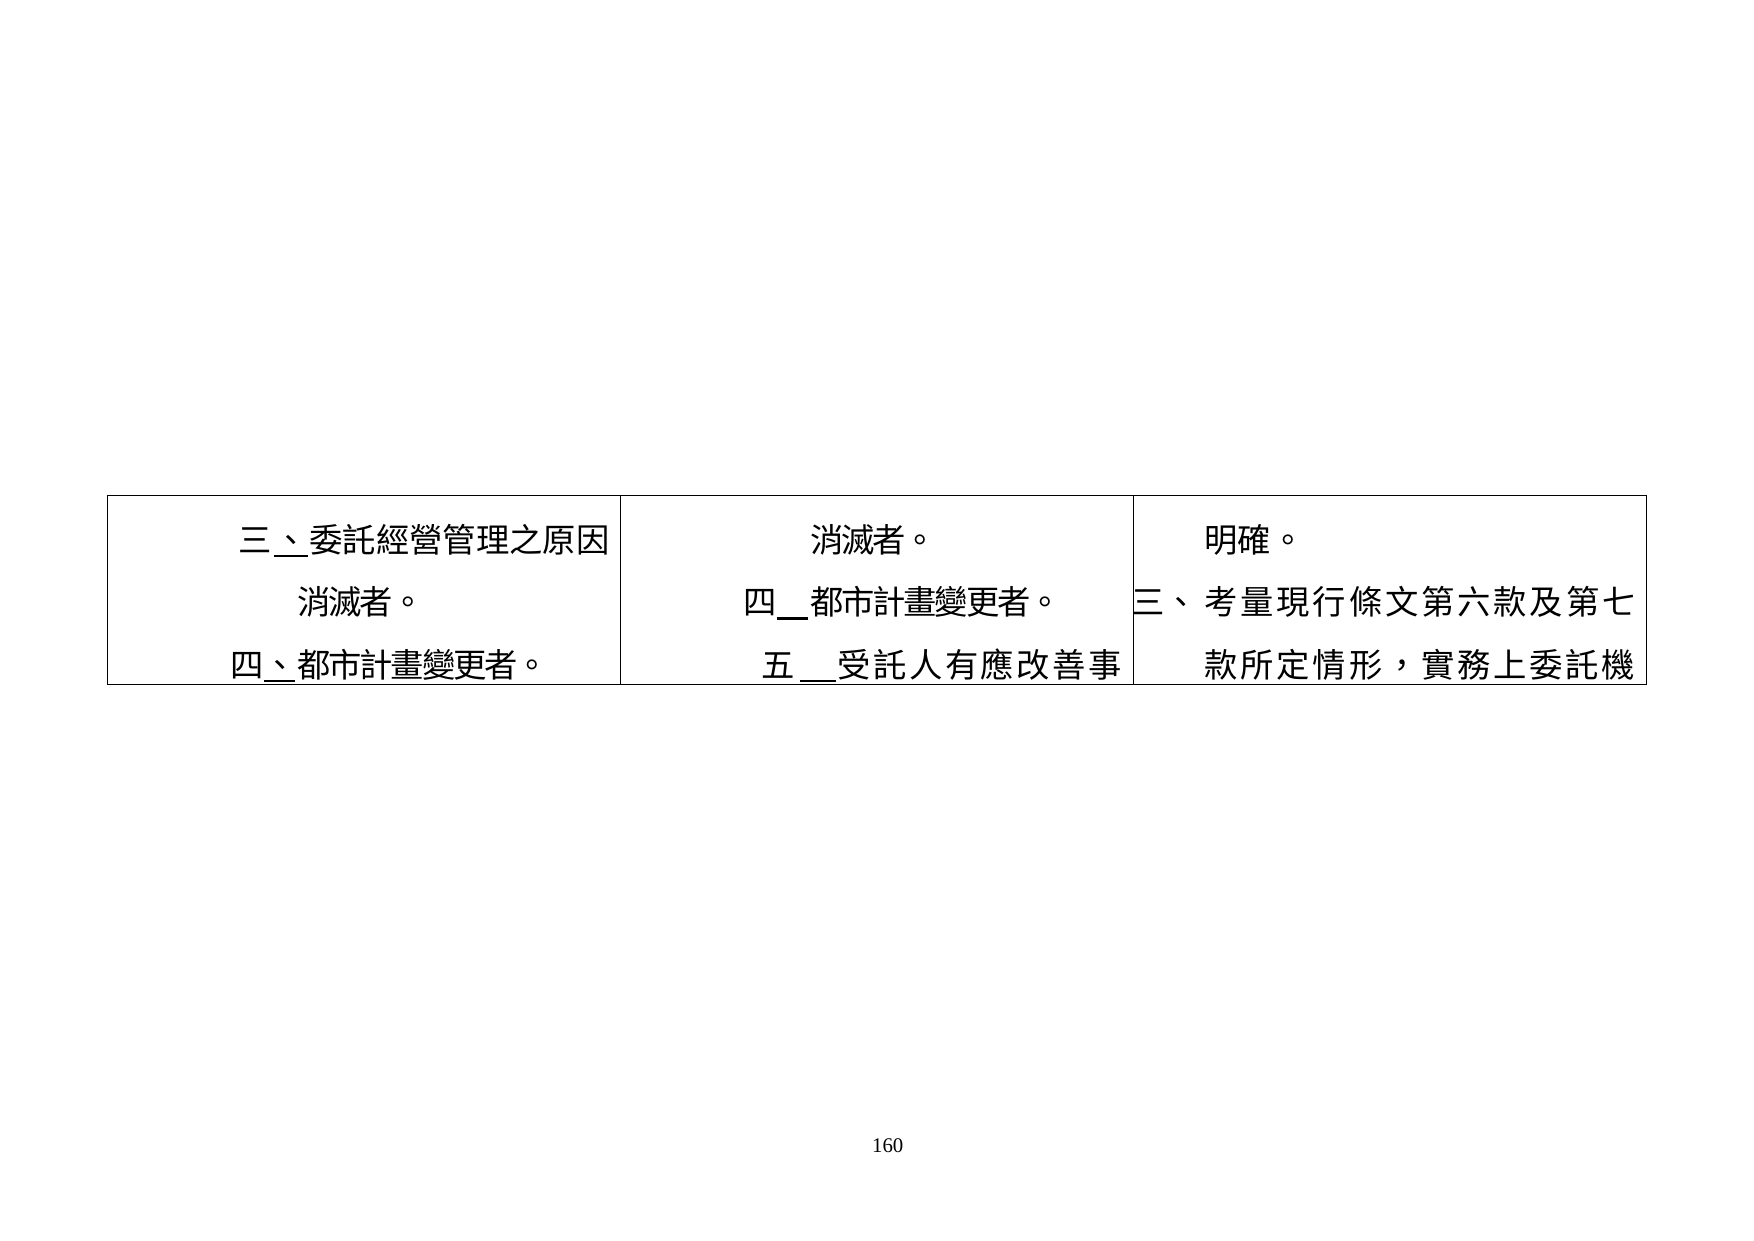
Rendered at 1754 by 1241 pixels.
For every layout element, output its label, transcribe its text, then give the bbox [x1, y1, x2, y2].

table_cell 消滅者。 四 都市計畫變更者。 五 受託人有應改善事 [621, 496, 1133, 684]
table_cell 三、委託經營管理之原因消滅者。 四、都市計畫變更者。 [108, 496, 620, 684]
table_cell 明確。 三、 考量現行條文第六款及第七款所定情形，實務上委託機 [1134, 496, 1646, 684]
